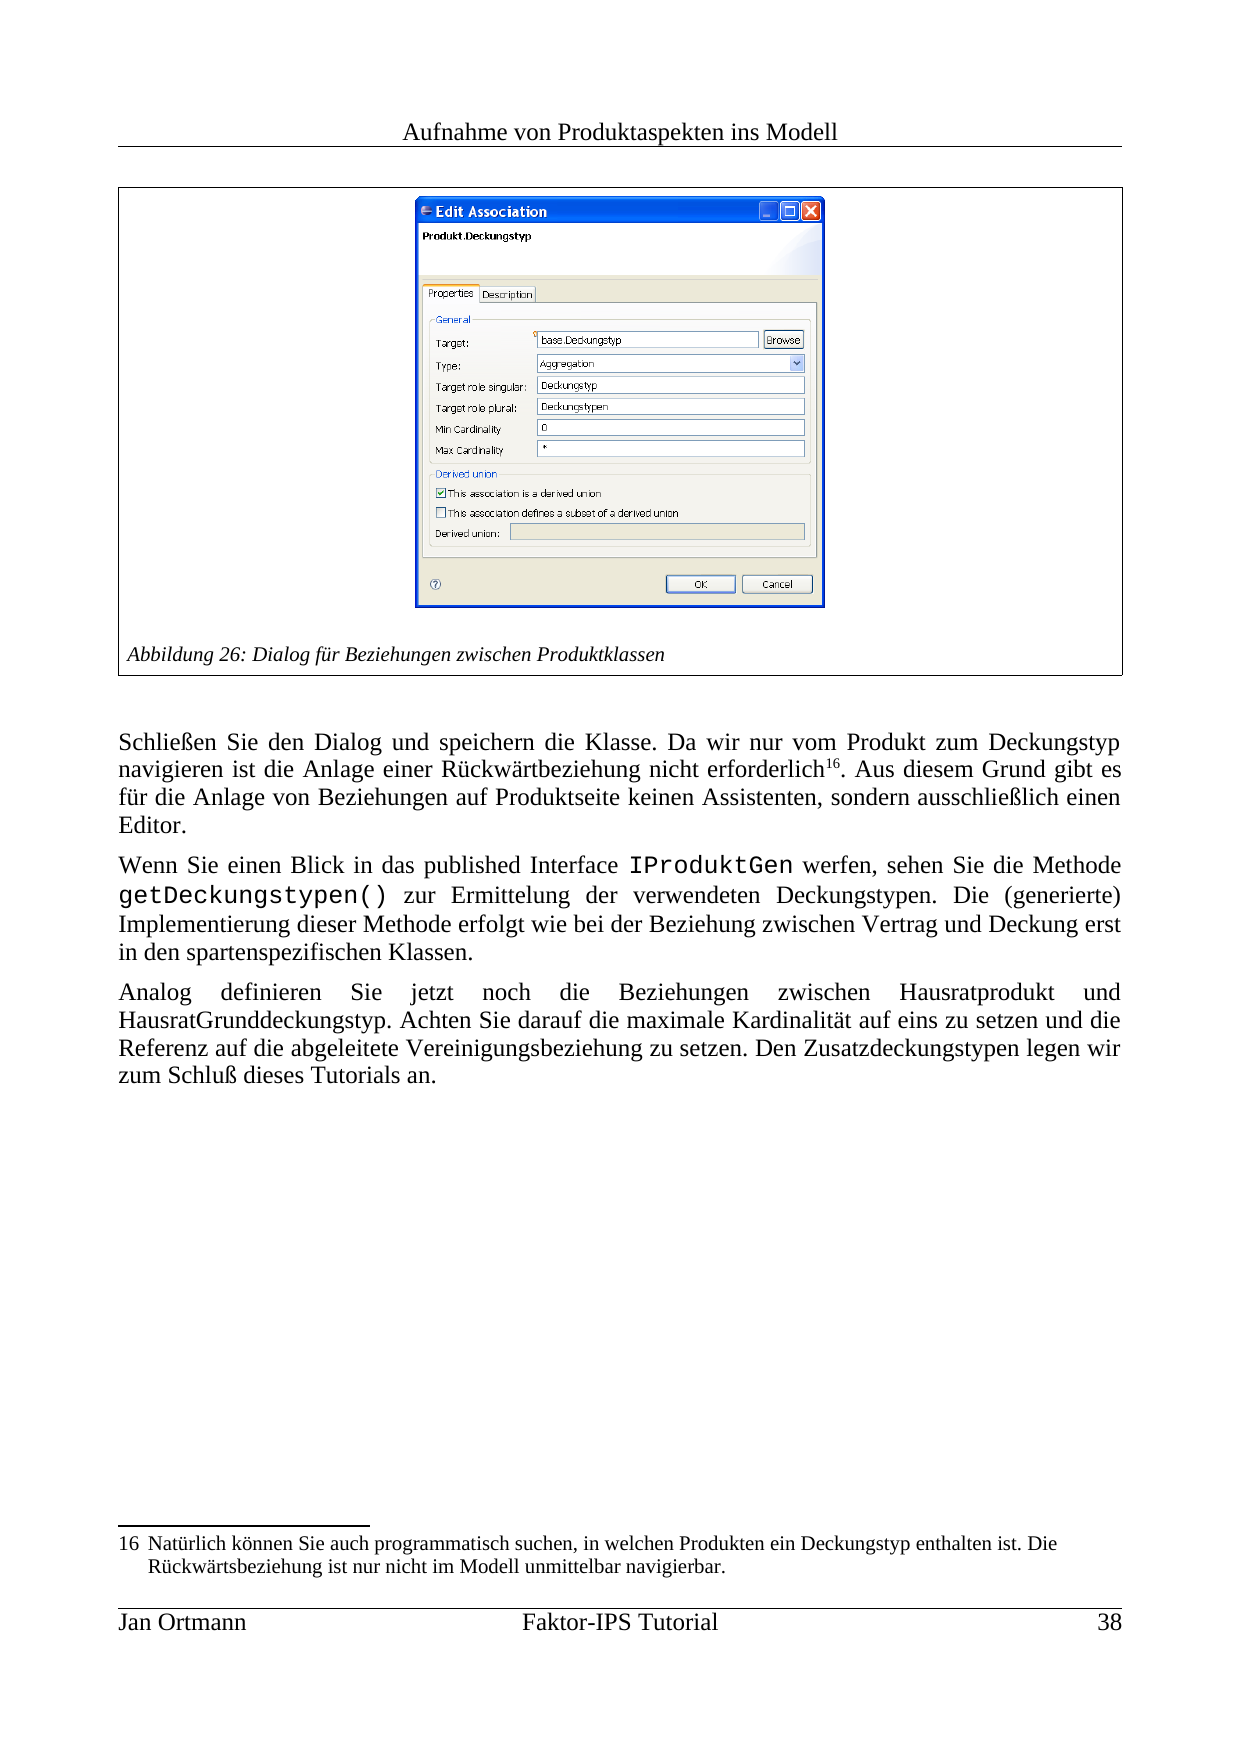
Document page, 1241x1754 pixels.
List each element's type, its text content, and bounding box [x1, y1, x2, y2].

text Wenn Sie einen Blick in das published Interface IProduktGen werfen, sehen Sie die Methode getDeckungstypen() zur Ermittelung der verwendeten Deckungstypen. Die (generierte) Implementierung dieser Methode erfolgt wie bei der Beziehung zwischen Vertrag und Deckung erst in den spartenspezifischen Klassen. [118, 851, 1122, 966]
text Schließen Sie den Dialog und speichern die Klasse. Da wir nur vom Produkt zum Deckungstyp navigieren ist die Anlage einer Rückwärtbeziehung nicht erforderlich. Aus diesem Grund gibt es für die Anlage von Beziehungen auf Produktseite keinen Assistenten, sondern ausschließlich einen Editor. [118, 728, 1122, 838]
text Natürlich können Sie auch programmatisch suchen, in welchen Produkten ein Deckungstyp enthalten ist. Die Rückwärtsbeziehung ist nur nicht im Modell unmittelbar navigierbar. [118, 1532, 1122, 1578]
text Analog definieren Sie jetzt noch die Beziehungen zwischen Hausratprodukt und HausratGrunddeckungstyp. Achten Sie darauf die maximale Kardinalität auf eins zu setzen und die Referenz auf die abgeleitete Vereinigungsbeziehung zu setzen. Den Zusatzdeckungstypen legen wir zum Schluß dieses Tutorials an. [118, 978, 1122, 1089]
picture [415, 196, 825, 608]
text Abbildung 26: Dialog für Beziehungen zwischen Produktklassen [127, 643, 1113, 666]
